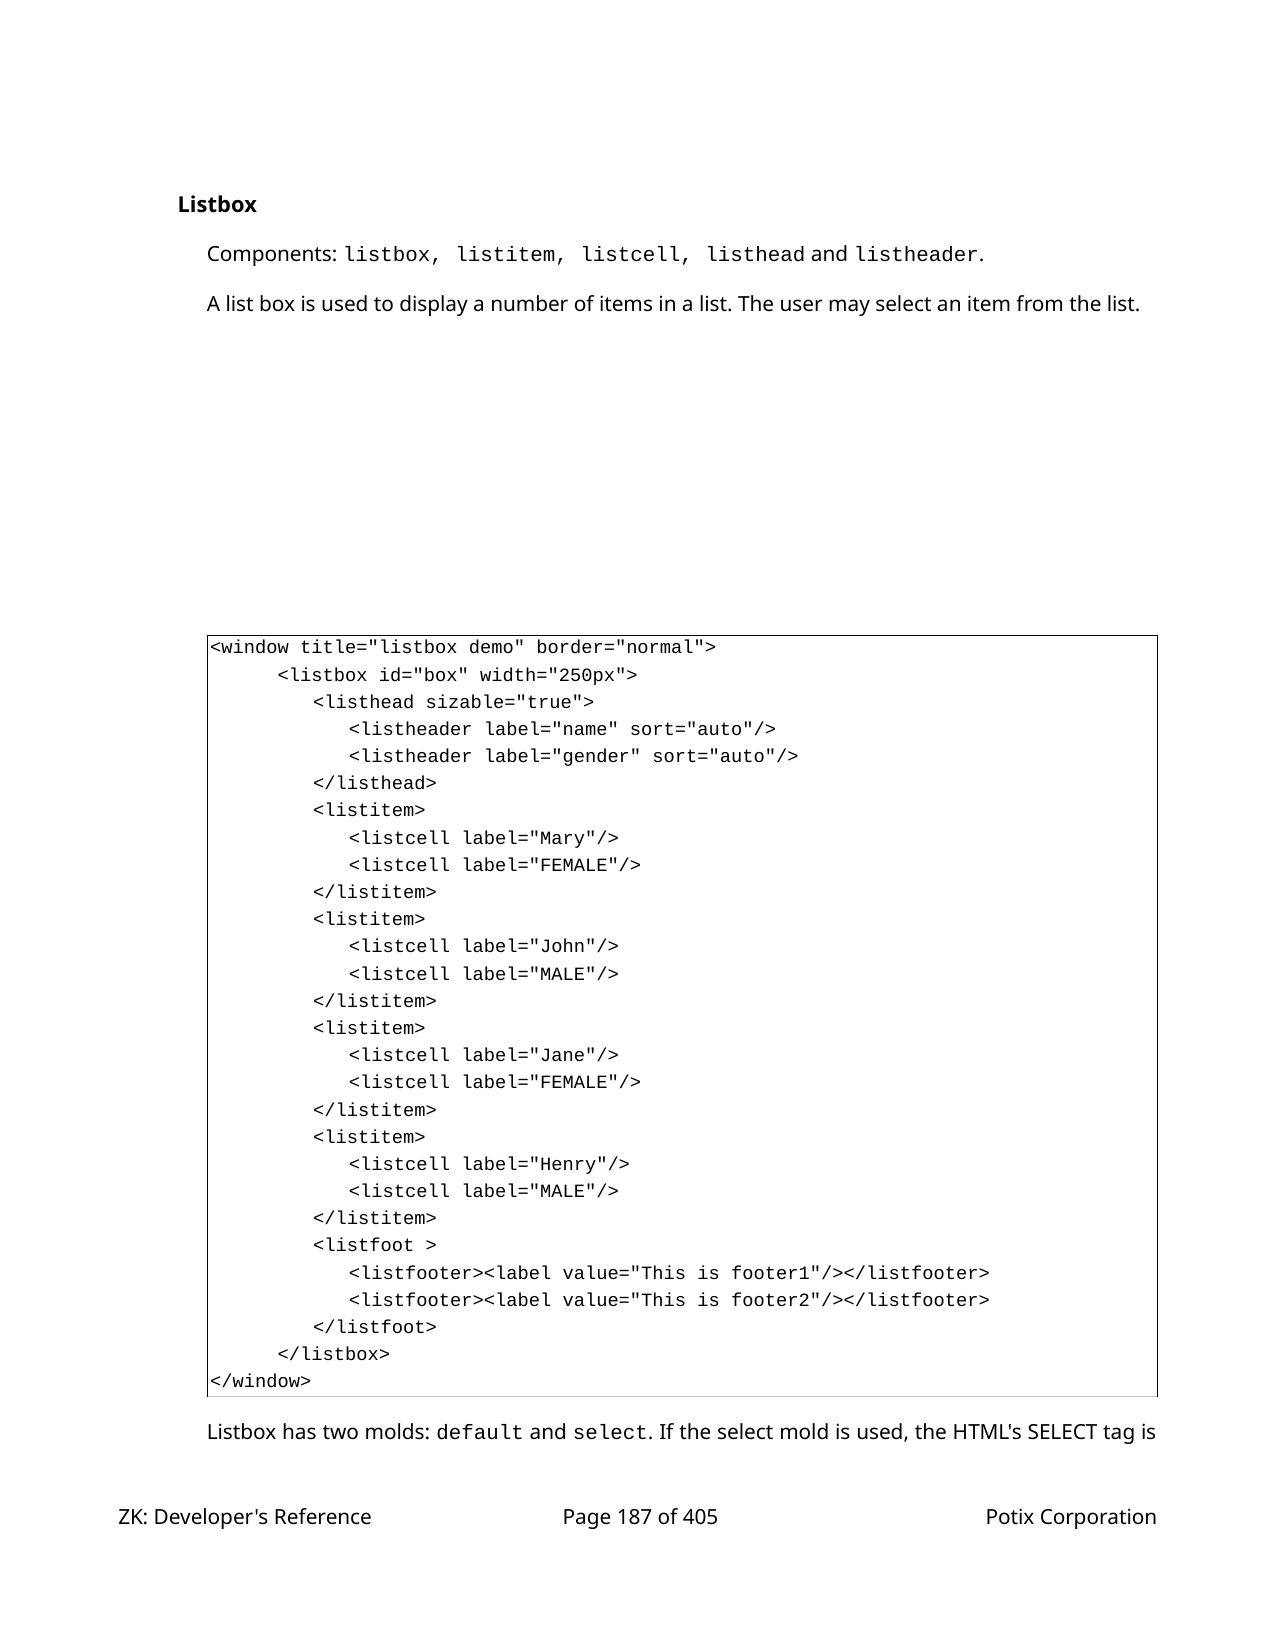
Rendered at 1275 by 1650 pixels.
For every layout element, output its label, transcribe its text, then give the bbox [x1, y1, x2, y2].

text <listfooter><label value="This is footer2"/></listfooter> [208, 1288, 1157, 1312]
text Listbox has two molds: default and select. If the select mold is used, the HTML's SELECT tag is [207, 1417, 1157, 1446]
text </window> [208, 1369, 1157, 1396]
text <listcell label="FEMALE"/> [208, 853, 1157, 877]
text <listhead sizable="true"> [208, 689, 1157, 714]
text <listitem> [208, 798, 1157, 823]
text <listitem> [208, 907, 1157, 931]
text <listcell label="Mary"/> [208, 826, 1157, 850]
text <listheader label="name" sort="auto"/> [208, 717, 1157, 741]
text <listcell label="FEMALE"/> [208, 1070, 1157, 1094]
text <listbox id="box" width="250px"> [208, 662, 1157, 687]
text <listfoot > [208, 1233, 1157, 1258]
text <listcell label="Jane"/> [208, 1043, 1157, 1067]
text </listfoot> [208, 1315, 1157, 1339]
text A list box is used to display a number of items in a list. The user may select an item from the list. [207, 289, 1157, 317]
text </listitem> [208, 989, 1157, 1013]
text <listcell label="MALE"/> [208, 961, 1157, 986]
text <listfooter><label value="This is footer1"/></listfooter> [208, 1261, 1157, 1285]
text </listitem> [208, 1097, 1157, 1122]
text </listhead> [208, 771, 1157, 795]
text <listcell label="John"/> [208, 934, 1157, 958]
text Components: listbox, listitem, listcell, listhead and listheader. [207, 239, 1157, 268]
text </listitem> [208, 1206, 1157, 1230]
text <window title="listbox demo" border="normal"> [208, 636, 1157, 659]
text </listitem> [208, 880, 1157, 904]
text <listheader label="gender" sort="auto"/> [208, 744, 1157, 768]
subtitle Listbox [177, 189, 1157, 219]
text <listitem> [208, 1016, 1157, 1040]
text <listcell label="MALE"/> [208, 1179, 1157, 1203]
text <listitem> [208, 1124, 1157, 1149]
text <listcell label="Henry"/> [208, 1152, 1157, 1176]
text </listbox> [208, 1342, 1157, 1366]
